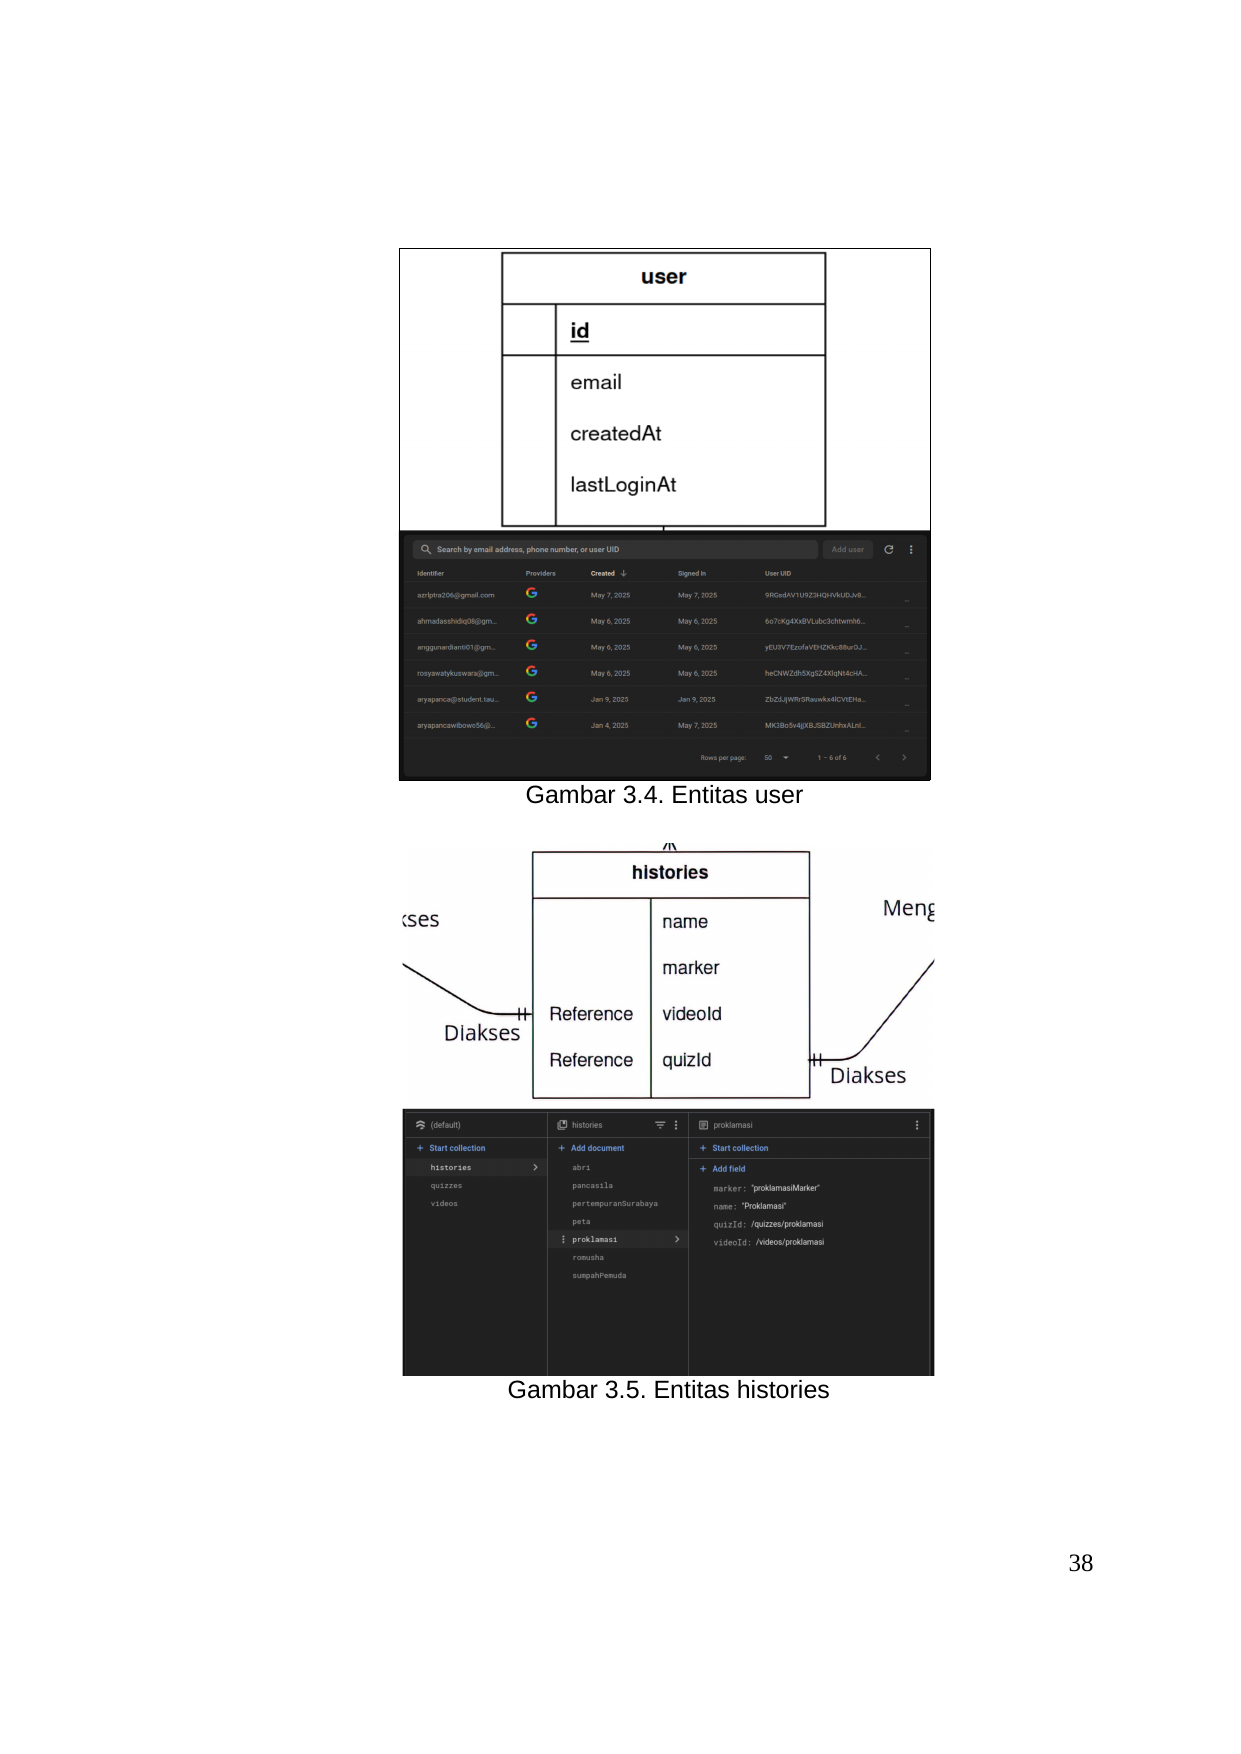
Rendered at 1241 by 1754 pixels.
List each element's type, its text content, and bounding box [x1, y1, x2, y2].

text Gambar 3.4. Entitas user [398, 780, 930, 808]
text Gambar 3.5. Entitas histories [403, 1376, 934, 1404]
picture [400, 249, 930, 780]
picture [402, 843, 935, 1376]
